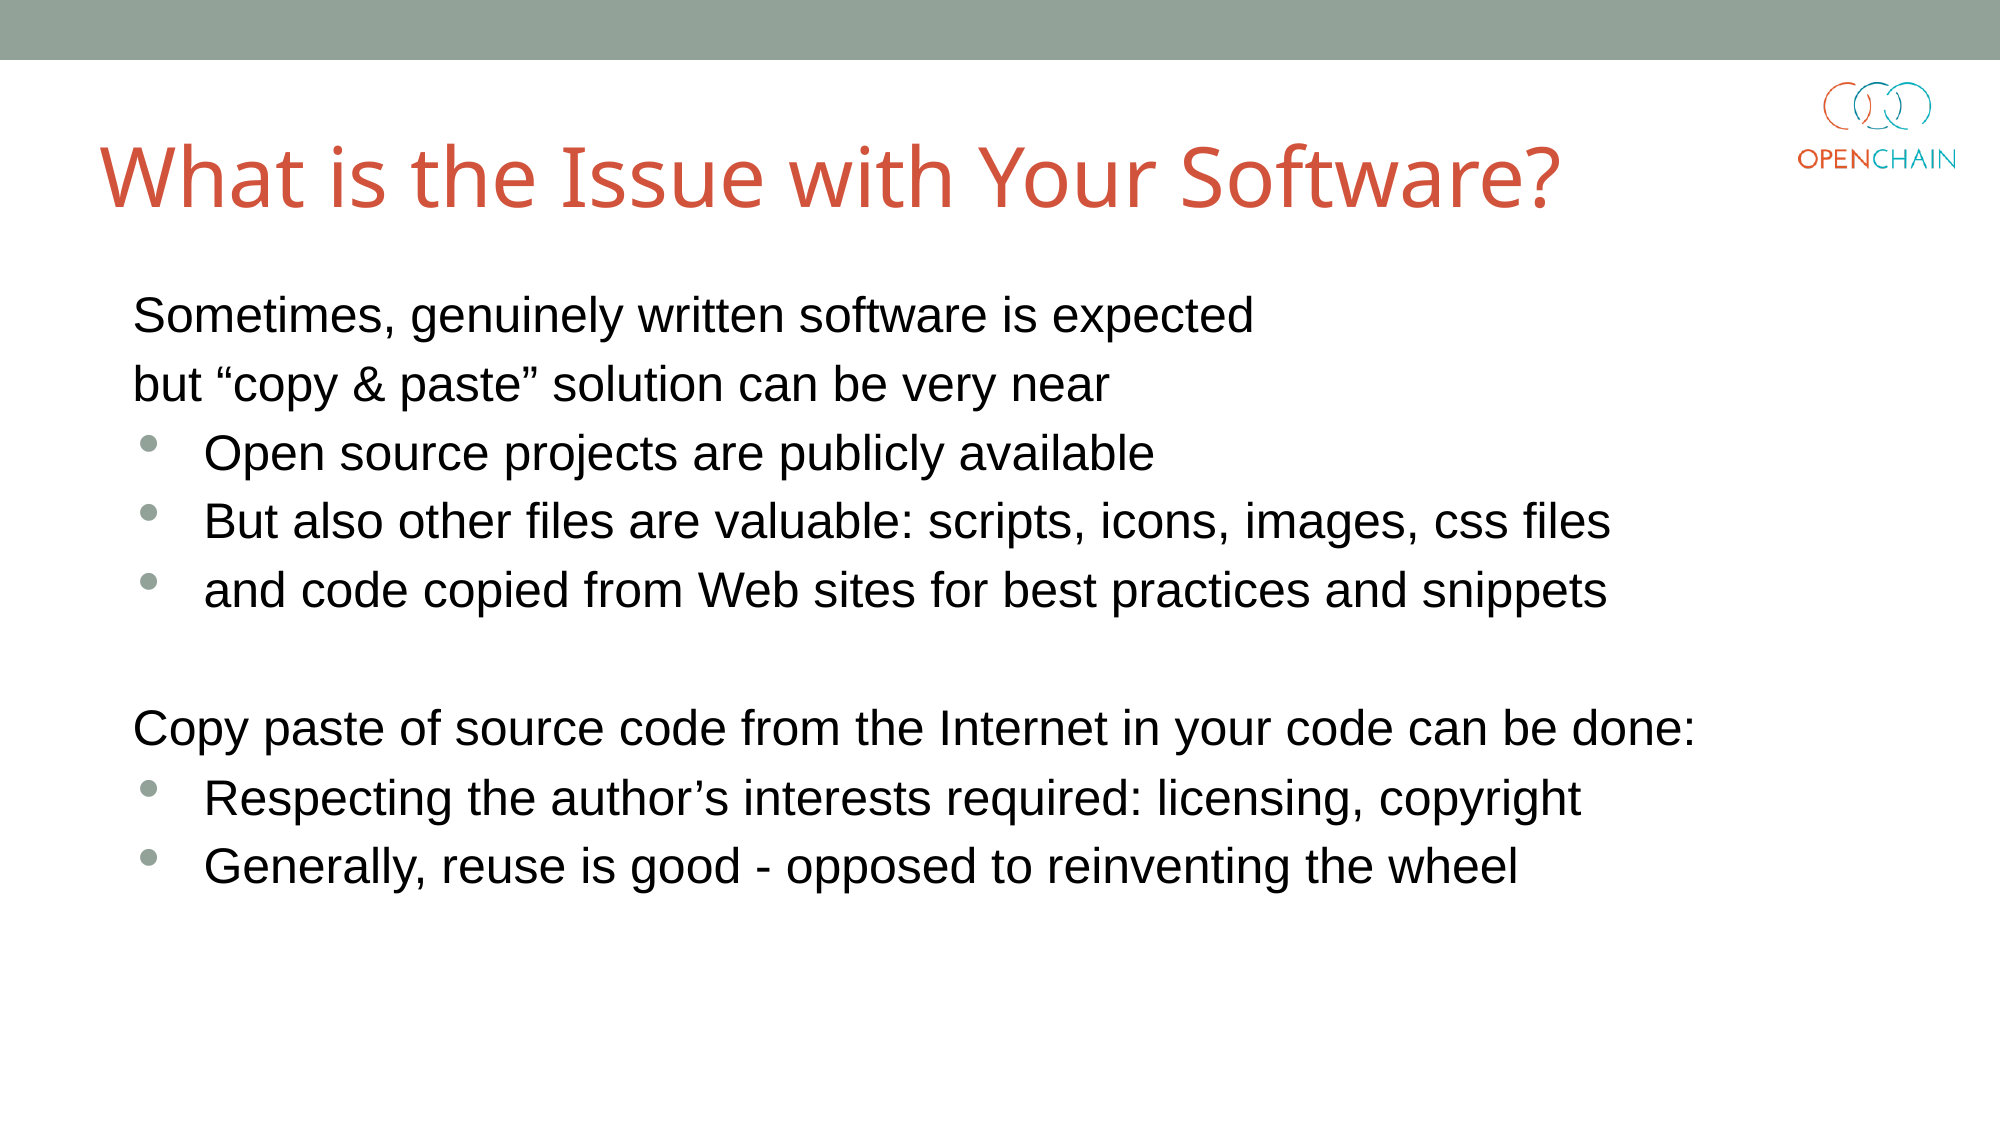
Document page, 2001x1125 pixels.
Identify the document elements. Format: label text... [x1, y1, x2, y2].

picture [1900, 82, 1955, 169]
text_box What is the Issue with Your Software? [99, 52, 1900, 225]
text_box Sometimes, genuinely written software is expected but “copy & paste” solution can be very near Open source projects are publicly available But also other files are valuable: scripts, icons, images, css files and code copied from Web sites for best practices and snippets Copy paste of source code from the Internet in your code can be done: Respecting the author’s interests required: licensing, copyright Generally, reuse is good - opposed to reinventing the wheel [117, 265, 1929, 964]
